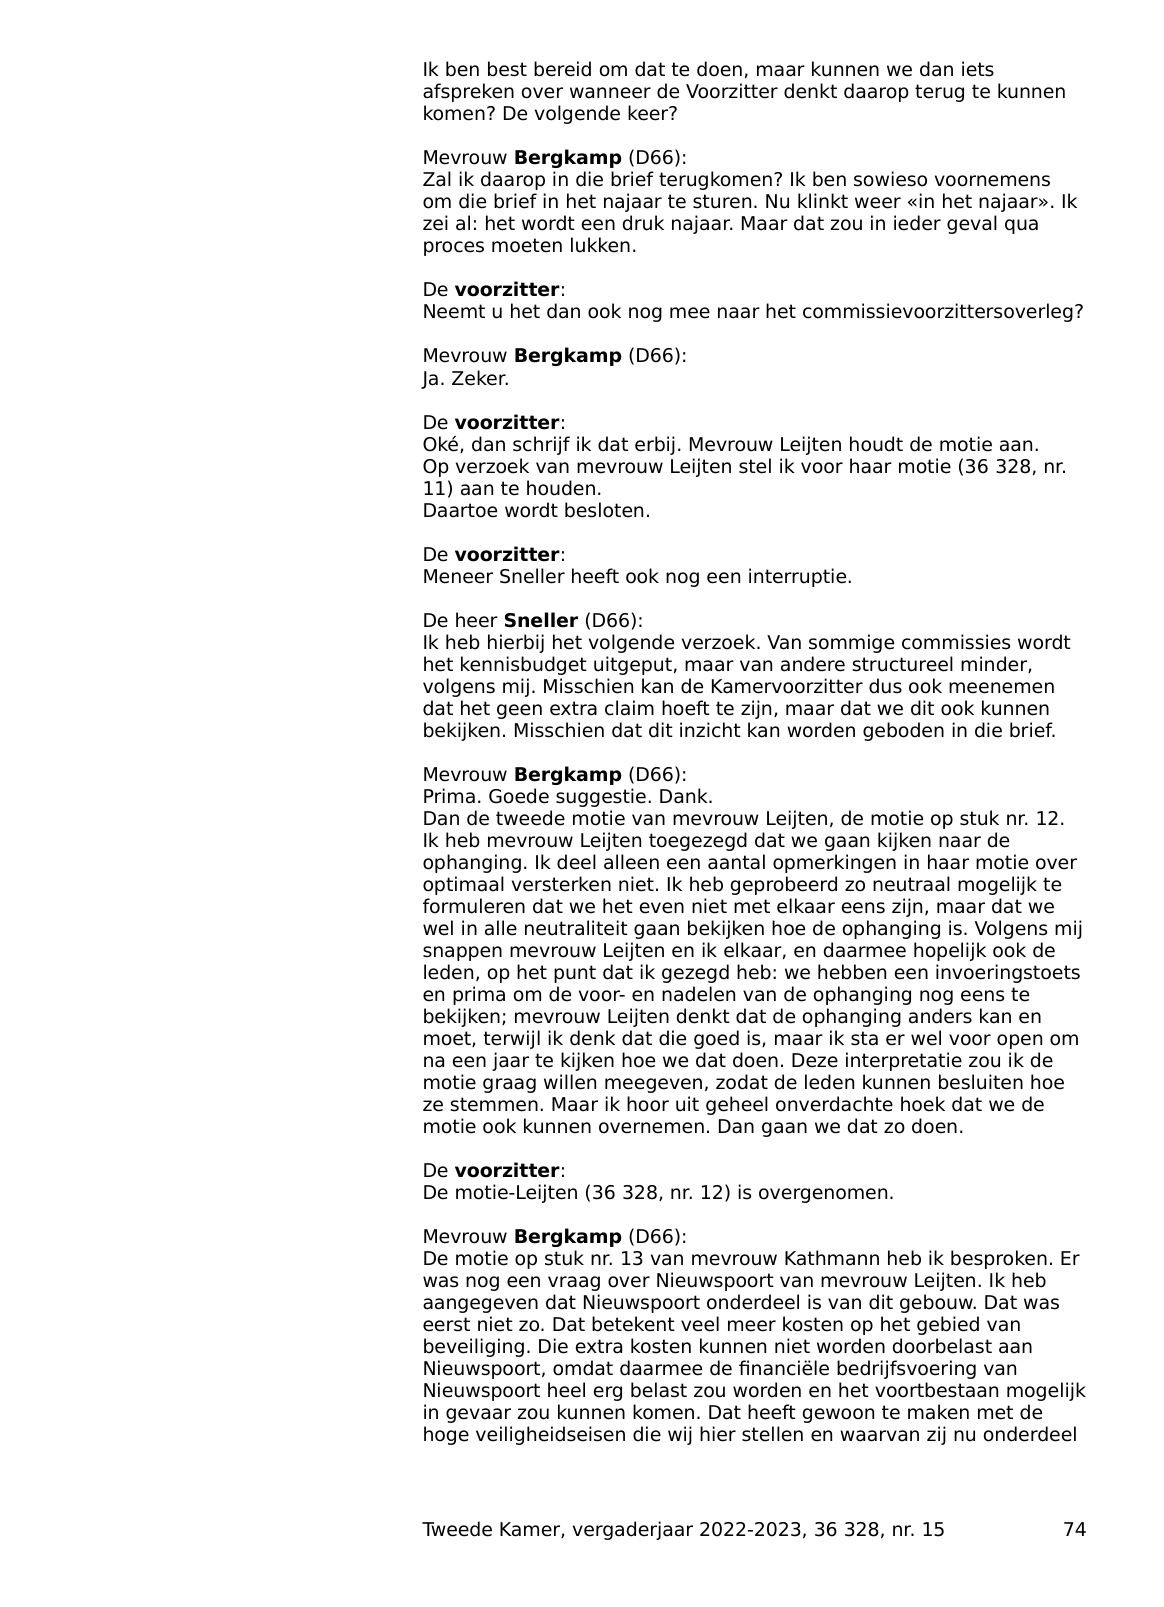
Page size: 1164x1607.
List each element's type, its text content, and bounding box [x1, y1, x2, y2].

text Oké, dan schrijf ik dat erbij. Mevrouw Leijten houdt de motie aan. [422, 433, 1087, 456]
text Dan de tweede motie van mevrouw Leijten, de motie op stuk nr. 12. Ik heb mevrouw Leijten toegezegd dat we gaan kijken naar de ophanging. Ik deel alleen een aantal opmerkingen in haar motie over optimaal versterken niet. Ik heb geprobeerd zo neutraal mogelijk te formuleren dat we het even niet met elkaar eens zijn, maar dat we wel in alle neutraliteit gaan bekijken hoe de ophanging is. Volgens mij snappen mevrouw Leijten en ik elkaar, en daarmee hopelijk ook de leden, op het punt dat ik gezegd heb: we hebben een invoeringstoets en prima om de voor- en nadelen van de ophanging nog eens te bekijken; mevrouw Leijten denkt dat de ophanging anders kan en moet, terwijl ik denk dat die goed is, maar ik sta er wel voor open om na een jaar te kijken hoe we dat doen. Deze interpretatie zou ik de motie graag willen meegeven, zodat de leden kunnen besluiten hoe ze stemmen. Maar ik hoor uit geheel onverdachte hoek dat we de motie ook kunnen overnemen. Dan gaan we dat zo doen. [422, 808, 1087, 1137]
text Prima. Goede suggestie. Dank. [422, 786, 1087, 808]
text Op verzoek van mevrouw Leijten stel ik voor haar motie (36 328, nr. 11) aan te houden. [422, 456, 1087, 499]
text De heer Sneller (D66): [422, 610, 1087, 632]
text Daartoe wordt besloten. [422, 499, 1087, 521]
text Ik ben best bereid om dat te doen, maar kunnen we dan iets afspreken over wanneer de Voorzitter denkt daarop terug te kunnen komen? De volgende keer? [422, 59, 1087, 125]
text Mevrouw Bergkamp (D66): [422, 764, 1087, 786]
text De motie-Leijten (36 328, nr. 12) is overgenomen. [422, 1182, 1087, 1204]
text Mevrouw Bergkamp (D66): [422, 345, 1087, 367]
text De motie op stuk nr. 13 van mevrouw Kathmann heb ik besproken. Er was nog een vraag over Nieuwspoort van mevrouw Leijten. Ik heb aangegeven dat Nieuwspoort onderdeel is van dit gebouw. Dat was eerst niet zo. Dat betekent veel meer kosten op het gebied van beveiliging. Die extra kosten kunnen niet worden doorbelast aan Nieuwspoort, omdat daarmee de financiële bedrijfsvoering van Nieuwspoort heel erg belast zou worden en het voortbestaan mogelijk in gevaar zou kunnen komen. Dat heeft gewoon te maken met de hoge veiligheidseisen die wij hier stellen en waarvan zij nu onderdeel [422, 1248, 1087, 1446]
text Mevrouw Bergkamp (D66): [422, 1226, 1087, 1248]
text Neemt u het dan ook nog mee naar het commissievoorzittersoverleg? [422, 301, 1087, 323]
text Ik heb hierbij het volgende verzoek. Van sommige commissies wordt het kennisbudget uitgeput, maar van andere structureel minder, volgens mij. Misschien kan de Kamervoorzitter dus ook meenemen dat het geen extra claim hoeft te zijn, maar dat we dit ook kunnen bekijken. Misschien dat dit inzicht kan worden geboden in die brief. [422, 632, 1087, 742]
text Mevrouw Bergkamp (D66): [422, 147, 1087, 169]
text De voorzitter: [422, 279, 1087, 301]
text De voorzitter: [422, 412, 1087, 433]
text De voorzitter: [422, 1160, 1087, 1182]
text Meneer Sneller heeft ook nog een interruptie. [422, 566, 1087, 588]
text Ja. Zeker. [422, 367, 1087, 389]
text Zal ik daarop in die brief terugkomen? Ik ben sowieso voornemens om die brief in het najaar te sturen. Nu klinkt weer «in het najaar». Ik zei al: het wordt een druk najaar. Maar dat zou in ieder geval qua proces moeten lukken. [422, 169, 1087, 257]
text De voorzitter: [422, 544, 1087, 566]
